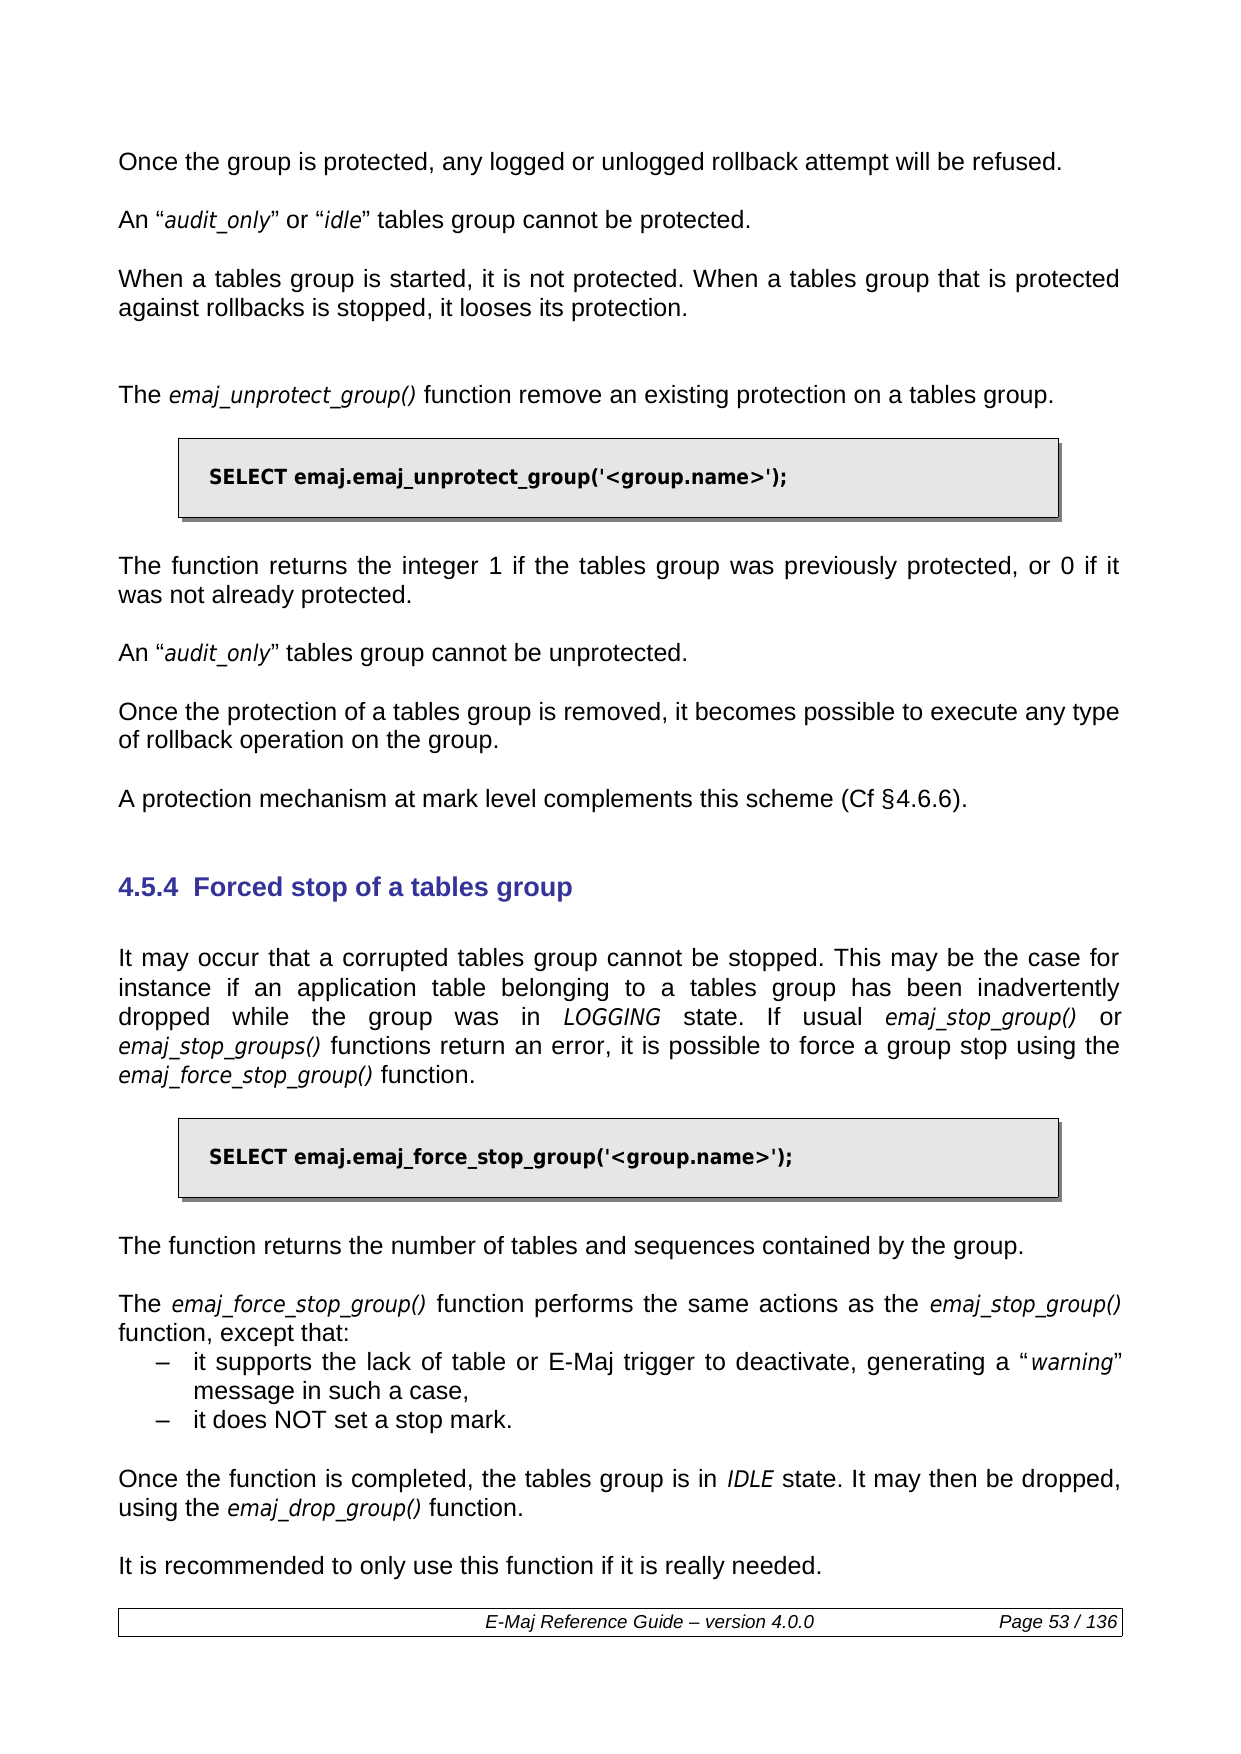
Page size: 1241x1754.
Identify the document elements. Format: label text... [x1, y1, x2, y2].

text An “audit_only” tables group cannot be unprotected. [118, 638, 1122, 667]
text The emaj_unprotect_group() function remove an existing protection on a tables group. [118, 380, 1122, 409]
list it supports the lack of table or E-Maj trigger to deactivate, generating a “warning” message in such a case, [156, 1347, 1122, 1405]
text When a tables group is started, it is not protected. When a tables group that is protected against rollbacks is stopped, it looses its protection. [118, 263, 1122, 322]
text SELECT emaj.emaj_force_stop_group('<group.name>'); [179, 1142, 1058, 1167]
text Once the group is protected, any logged or unlogged rollback attempt will be refused. [118, 147, 1122, 176]
text Once the function is completed, the tables group is in IDLE state. It may then be dropped, using the emaj_drop_group() function. [118, 1463, 1122, 1522]
text The function returns the integer 1 if the tables group was previously protected, or 0 if it was not already protected. [118, 551, 1122, 609]
text An “audit_only” or “idle” tables group cannot be protected. [118, 205, 1122, 234]
text The emaj_force_stop_group() function performs the same actions as the emaj_stop_group() function, except that: [118, 1289, 1122, 1347]
text Once the protection of a tables group is removed, it becomes possible to execute any type of rollback operation on the group. [118, 696, 1122, 754]
text SELECT emaj.emaj_unprotect_group('<group.name>'); [179, 462, 1058, 487]
text It is recommended to only use this function if it is really needed. [118, 1551, 1122, 1580]
text A protection mechanism at mark level complements this scheme (Cf §4.6.6). [118, 783, 1122, 813]
subtitle Forced stop of a tables group [118, 871, 1122, 902]
text It may occur that a corrupted tables group cannot be stopped. This may be the case for instance if an application table belonging to a tables group has been inadvertently dropped while the group was in LOGGING state. If usual emaj_stop_group() or emaj_stop_groups() functions return an error, it is possible to force a group stop using the emaj_force_stop_group() function. [118, 943, 1122, 1089]
text The function returns the number of tables and sequences contained by the group. [118, 1231, 1122, 1260]
list it does NOT set a stop mark. [156, 1405, 1122, 1434]
